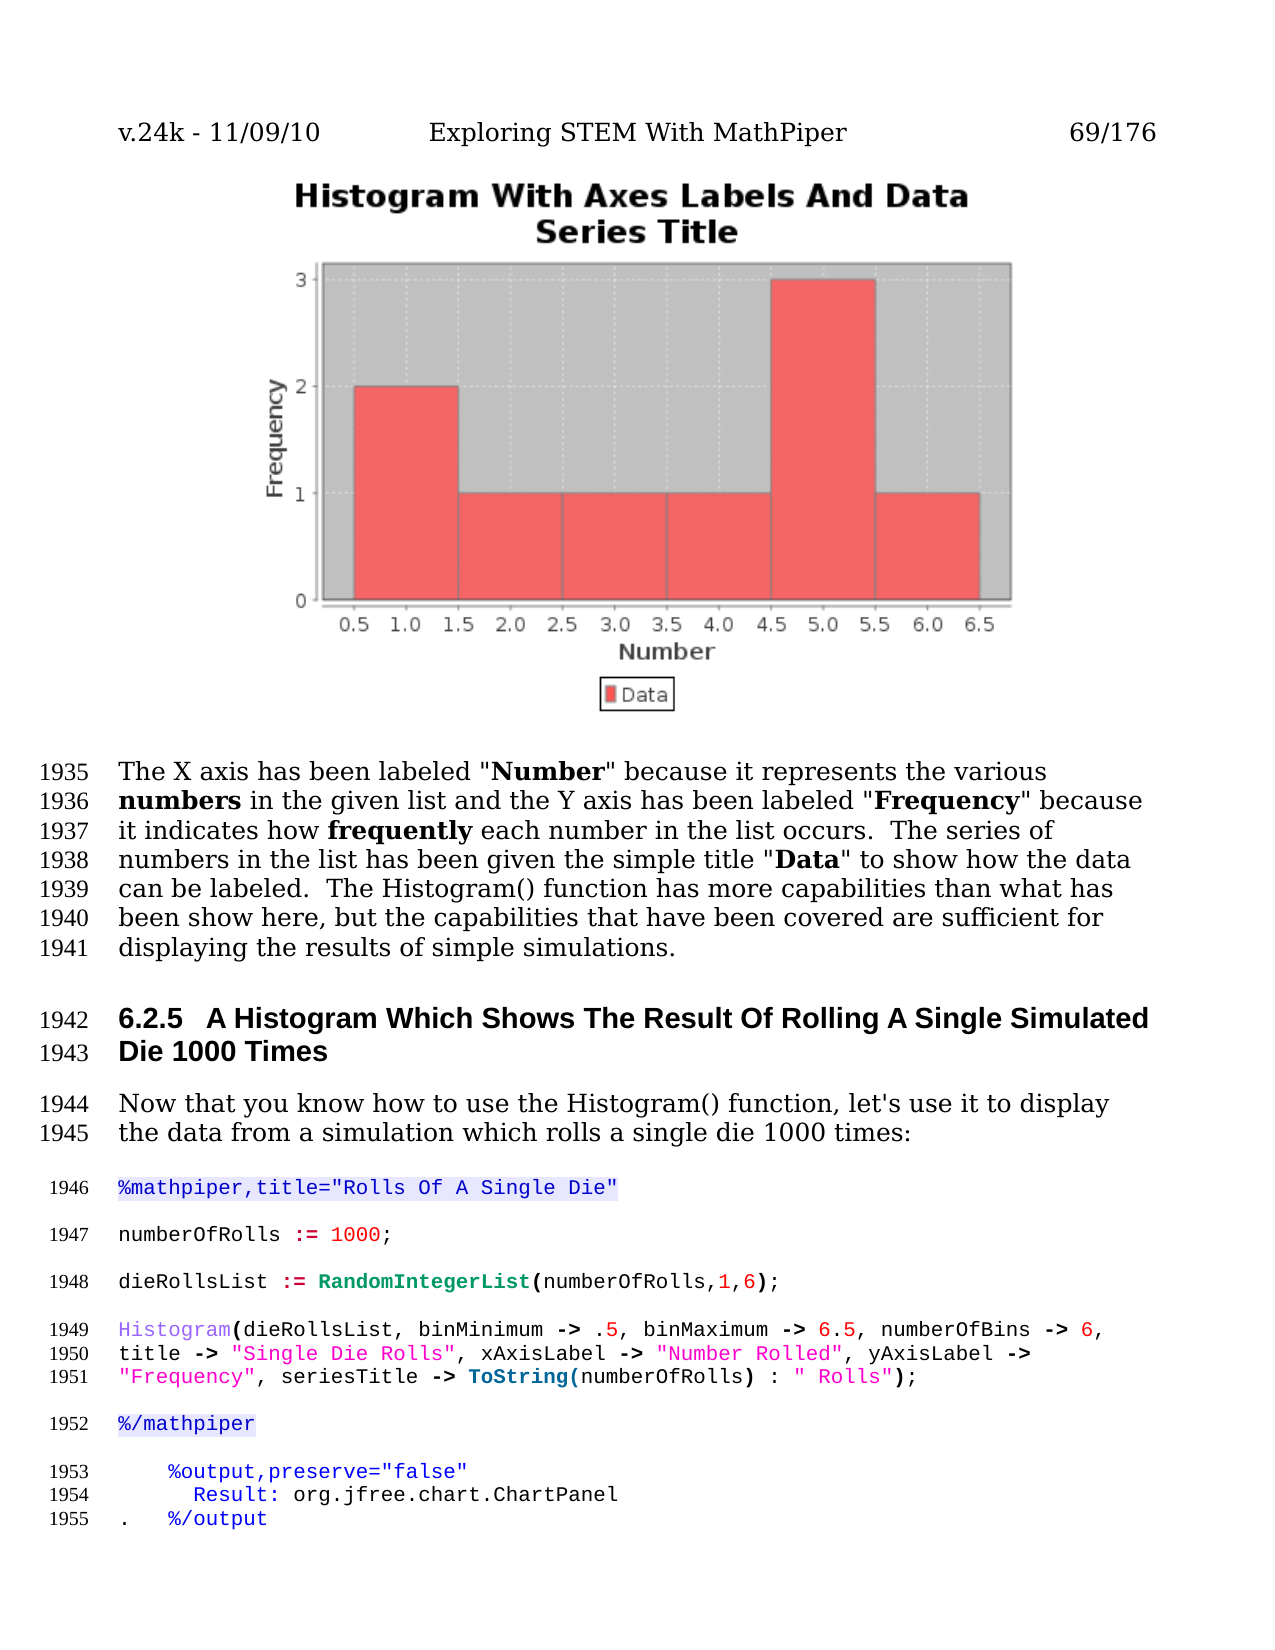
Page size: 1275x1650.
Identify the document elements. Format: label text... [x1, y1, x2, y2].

text . %/output [118, 1508, 1157, 1532]
text %/mathpiper [118, 1413, 1157, 1437]
text Histogram(dieRollsList, binMinimum -> .5, binMaximum -> 6.5, numberOfBins -> 6, title -> "Single Die Rolls", xAxisLabel -> "Number Rolled", yAxisLabel -> "Frequency", seriesTitle -> ToString(numberOfRolls) : " Rolls"); [118, 1319, 1157, 1390]
text Now that you know how to use the Histogram() function, let's use it to display the data from a simulation which rolls a single die 1000 times: [118, 1089, 1157, 1147]
text Result: org.jfree.chart.ChartPanel [118, 1484, 1157, 1508]
text numberOfRolls := 1000; [118, 1224, 1157, 1248]
text The X axis has been labeled "Number" because it represents the various numbers in the given list and the Y axis has been labeled "Frequency" because it indicates how frequently each number in the list occurs. The series of numbers in the list has been given the simple title "Data" to show how the data can be labeled. The Histogram() function has more capabilities than what has been show here, but the capabilities that have been covered are sufficient for displaying the results of simple simulations. [118, 757, 1157, 962]
picture [245, 176, 1030, 713]
text dieRollsList := RandomIntegerList(numberOfRolls,1,6); [118, 1272, 1157, 1295]
text %mathpiper,title="Rolls Of A Single Die" [118, 1177, 1157, 1201]
text %output,preserve="false" [118, 1461, 1157, 1484]
subtitle A Histogram Which Shows The Result Of Rolling A Single Simulated Die 1000 Times [118, 1001, 1157, 1068]
